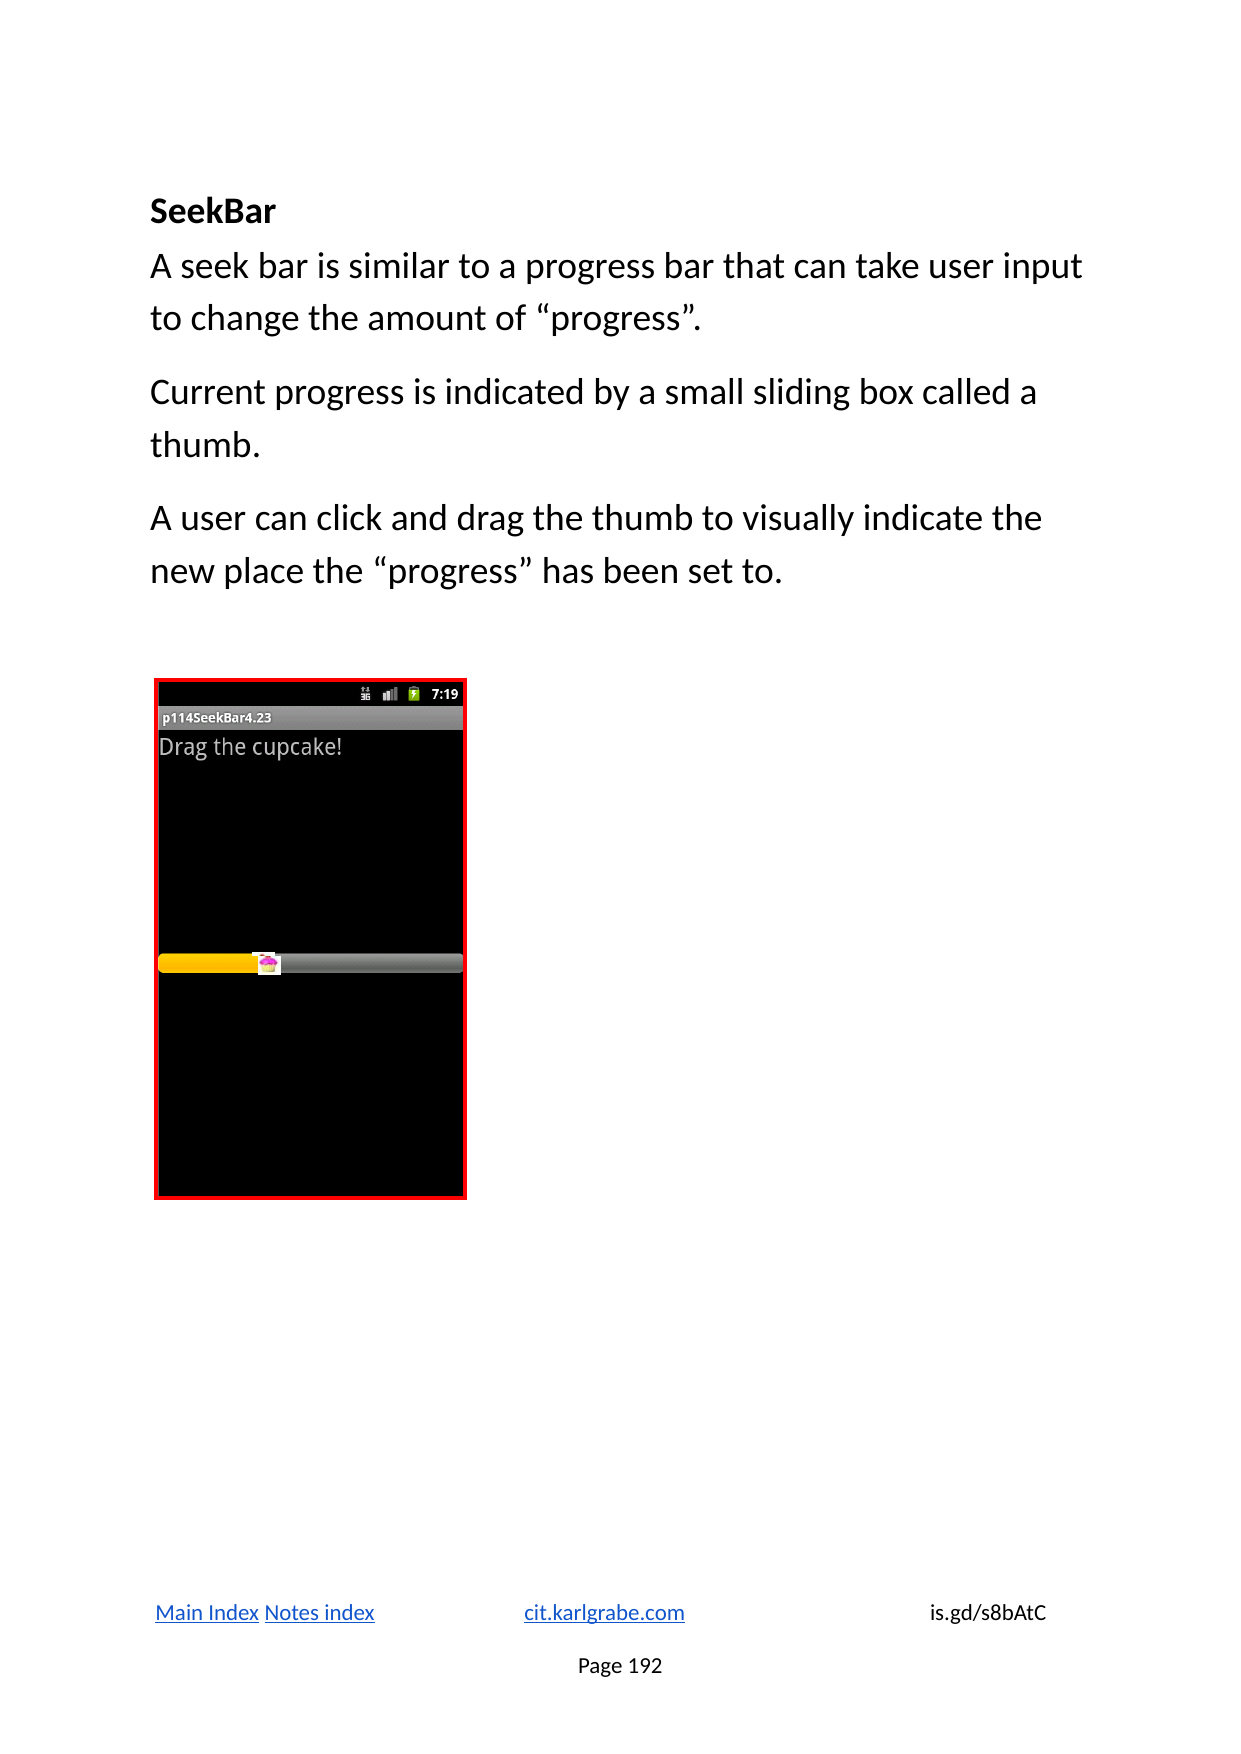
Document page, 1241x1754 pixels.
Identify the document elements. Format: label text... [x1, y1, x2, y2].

text Current progress is indicated by a small sliding box called a thumb. [150, 368, 1090, 466]
text A seek bar is similar to a progress bar that can take user input to change the amount of “progress”. [150, 242, 1090, 340]
subtitle SeekBar [150, 187, 1090, 233]
text A user can click and drag the thumb to visually indicate the new place the “progress” has been set to. [150, 494, 1090, 593]
picture [158, 682, 463, 1196]
